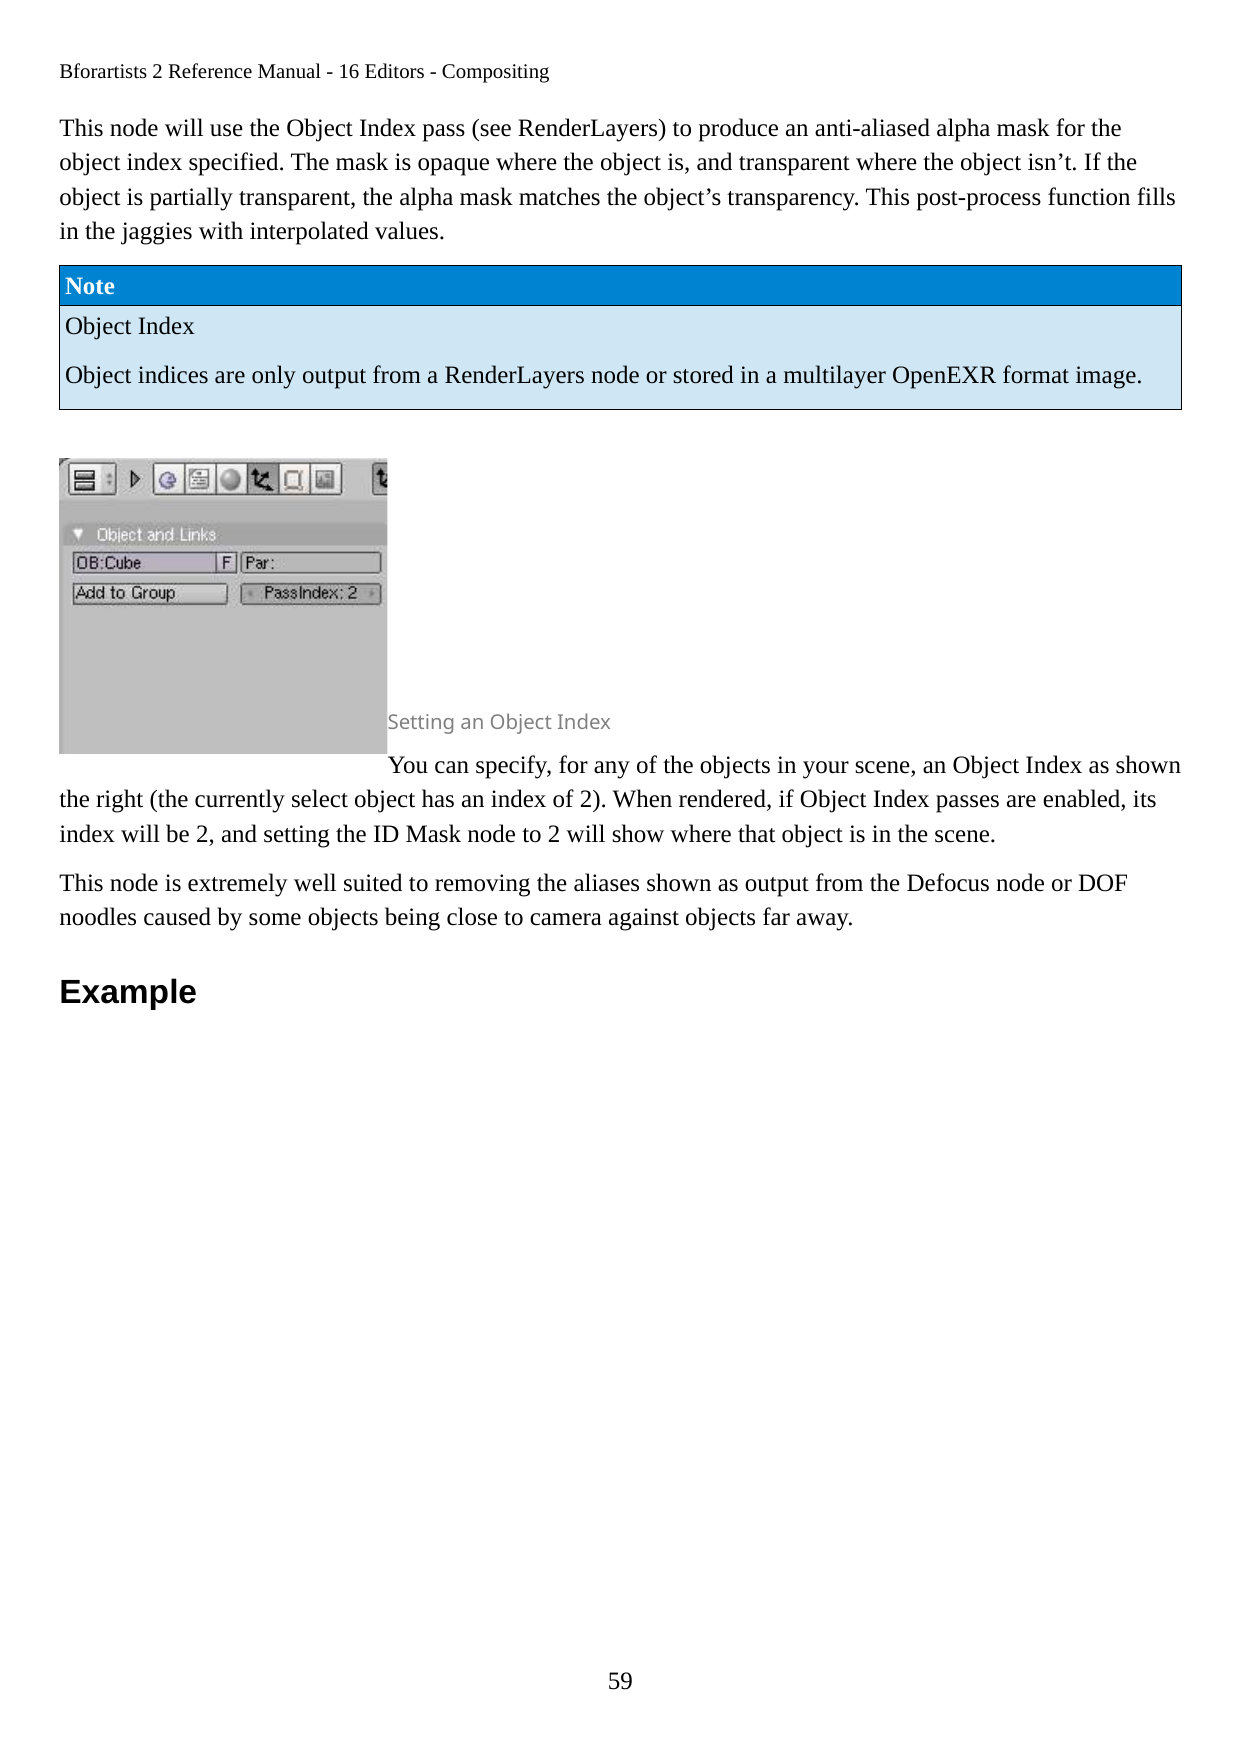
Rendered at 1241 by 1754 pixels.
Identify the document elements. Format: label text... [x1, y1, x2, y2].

text This node will use the Object Index pass (see RenderLayers) to produce an anti-aliased alpha mask for the object index specified. The mask is opaque where the object is, and transparent where the object isn’t. If the object is partially transparent, the alpha mask matches the object’s transparency. This post-process function fills in the jaggies with interpolated values. [59, 113, 1181, 245]
table_cell Object Index Object indices are only output from a RenderLayers node or stored in a multilayer OpenEXR format image. [60, 306, 1181, 409]
text Setting an Object Index [388, 704, 1181, 735]
text This node is extremely well suited to removing the aliases shown as output from the Defocus node or DOF noodles caused by some objects being close to camera against objects far away. [59, 868, 1181, 931]
text You can specify, for any of the objects in your scene, an Object Index as shown the right (the currently select object has an index of 2). When rendered, if Object Index passes are enabled, its index will be 2, and setting the ID Mask node to 2 will show where that object is in the scene. [59, 750, 1181, 847]
subtitle Example [59, 972, 1181, 1011]
table_header Note [60, 266, 1181, 305]
picture [59, 458, 388, 754]
